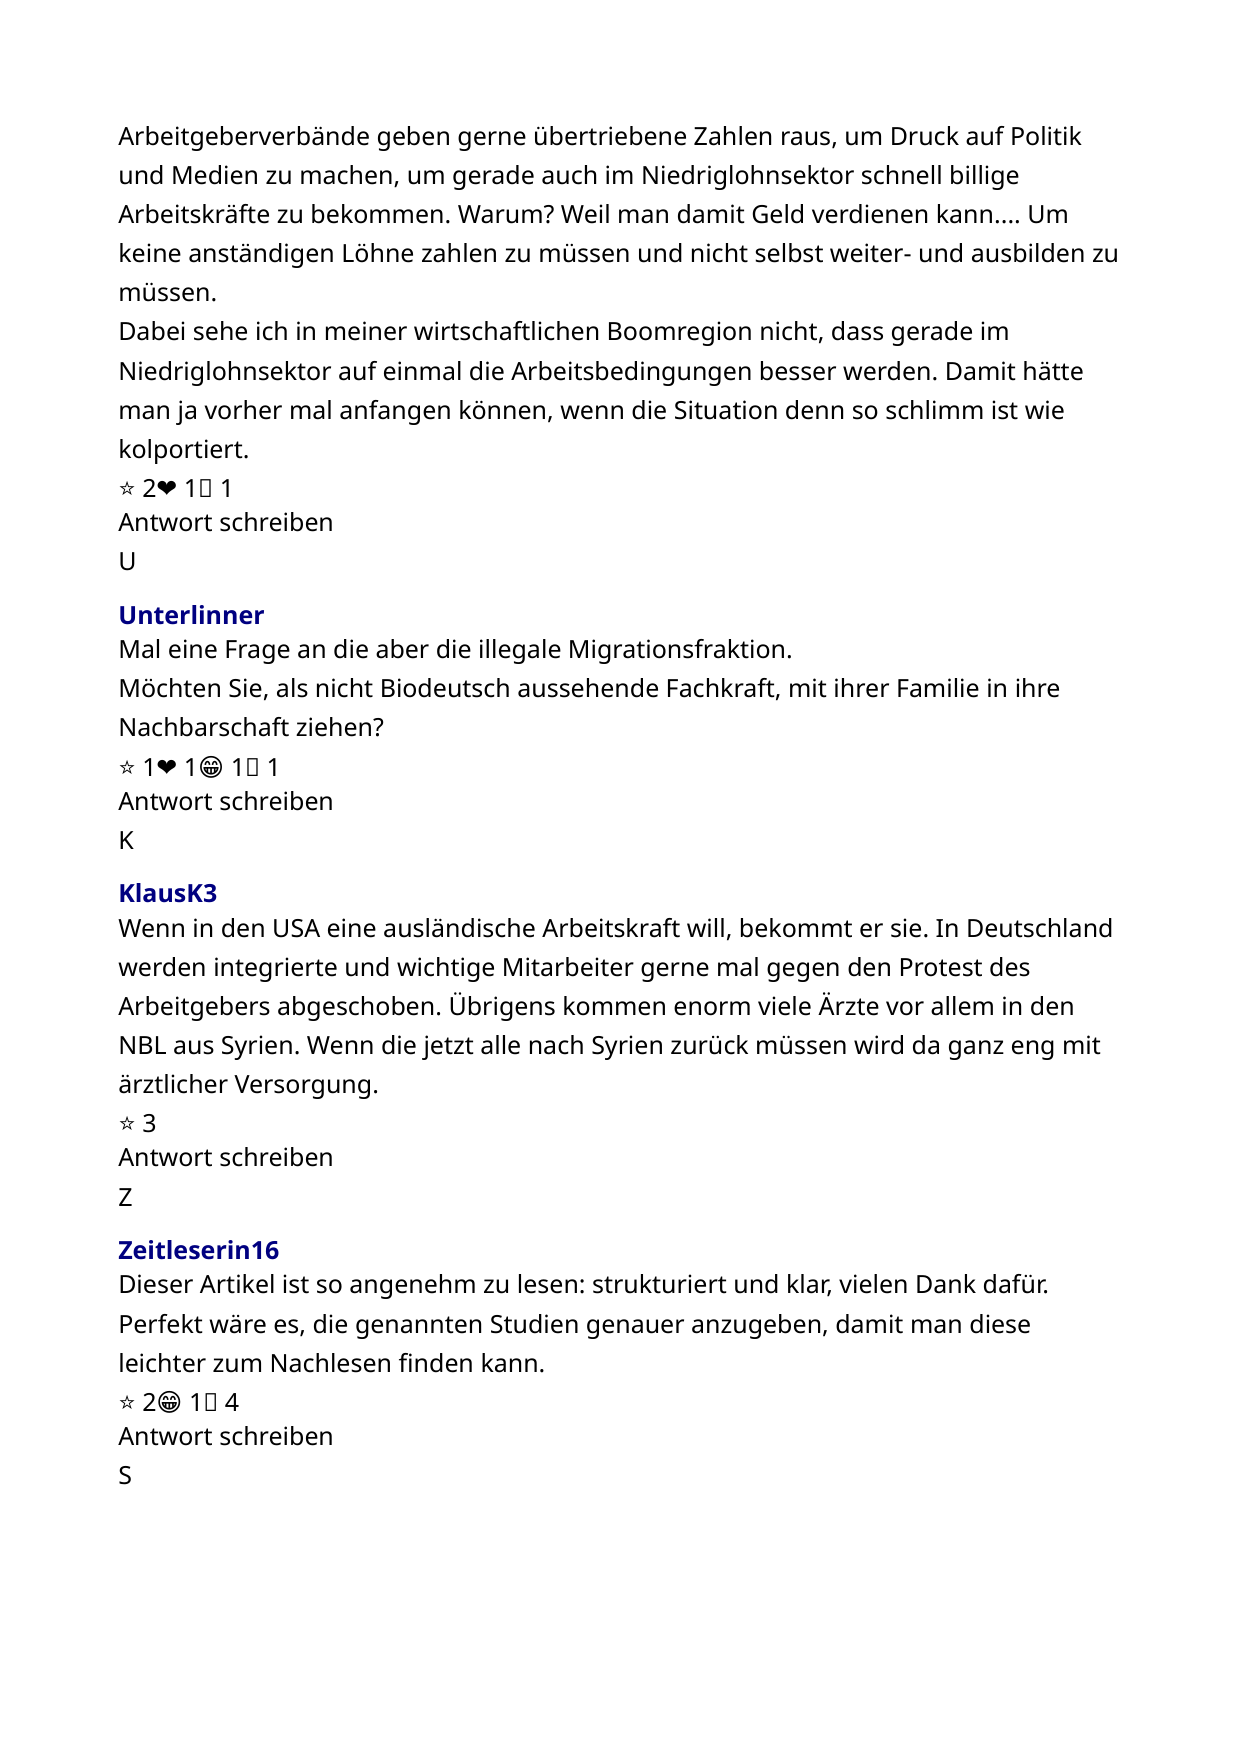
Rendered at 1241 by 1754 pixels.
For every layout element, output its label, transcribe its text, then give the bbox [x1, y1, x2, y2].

text S [118, 1458, 1122, 1492]
text Dieser Artikel ist so angenehm zu lesen: strukturiert und klar, vielen Dank dafür. Perfekt wäre es, die genannten Studien genauer anzugeben, damit man diese leichter zum Nachlesen finden kann. [118, 1267, 1122, 1379]
text ⭐️ 2❤️ 1🤨 1 [118, 471, 1122, 505]
text ⭐️ 2😁 1🤨 4 [118, 1384, 1122, 1419]
text Möchten Sie, als nicht Biodeutsch aussehende Fachkraft, mit ihrer Familie in ihre Nachbarschaft ziehen? [118, 671, 1122, 744]
text Dabei sehe ich in meiner wirtschaftlichen Boomregion nicht, dass gerade im Niedriglohnsektor auf einmal die Arbeitsbedingungen besser werden. Damit hätte man ja vorher mal anfangen können, wenn die Situation denn so schlimm ist wie kolportiert. [118, 314, 1122, 466]
text Antwort schreiben [118, 1419, 1122, 1453]
text Z [118, 1179, 1122, 1213]
text ⭐️ 3 [118, 1106, 1122, 1140]
text Arbeitgeberverbände geben gerne übertriebene Zahlen raus, um Druck auf Politik und Medien zu machen, um gerade auch im Niedriglohnsektor schnell billige Arbeitskräfte zu bekommen. Warum? Weil man damit Geld verdienen kann.... Um keine anständigen Löhne zahlen zu müssen und nicht selbst weiter- und ausbilden zu müssen. [118, 118, 1122, 309]
subtitle Zeitleserin16 [118, 1233, 1122, 1267]
text Mal eine Frage an die aber die illegale Migrationsfraktion. [118, 632, 1122, 666]
text U [118, 544, 1122, 578]
text ⭐️ 1❤️ 1😁 1🤨 1 [118, 749, 1122, 783]
subtitle KlausK3 [118, 876, 1122, 910]
text Antwort schreiben [118, 505, 1122, 539]
text K [118, 822, 1122, 856]
text Wenn in den USA eine ausländische Arbeitskraft will, bekommt er sie. In Deutschland werden integrierte und wichtige Mitarbeiter gerne mal gegen den Protest des Arbeitgebers abgeschoben. Übrigens kommen enorm viele Ärzte vor allem in den NBL aus Syrien. Wenn die jetzt alle nach Syrien zurück müssen wird da ganz eng mit ärztlicher Versorgung. [118, 910, 1122, 1101]
text Antwort schreiben [118, 783, 1122, 817]
subtitle Unterlinner [118, 598, 1122, 632]
text Antwort schreiben [118, 1140, 1122, 1174]
